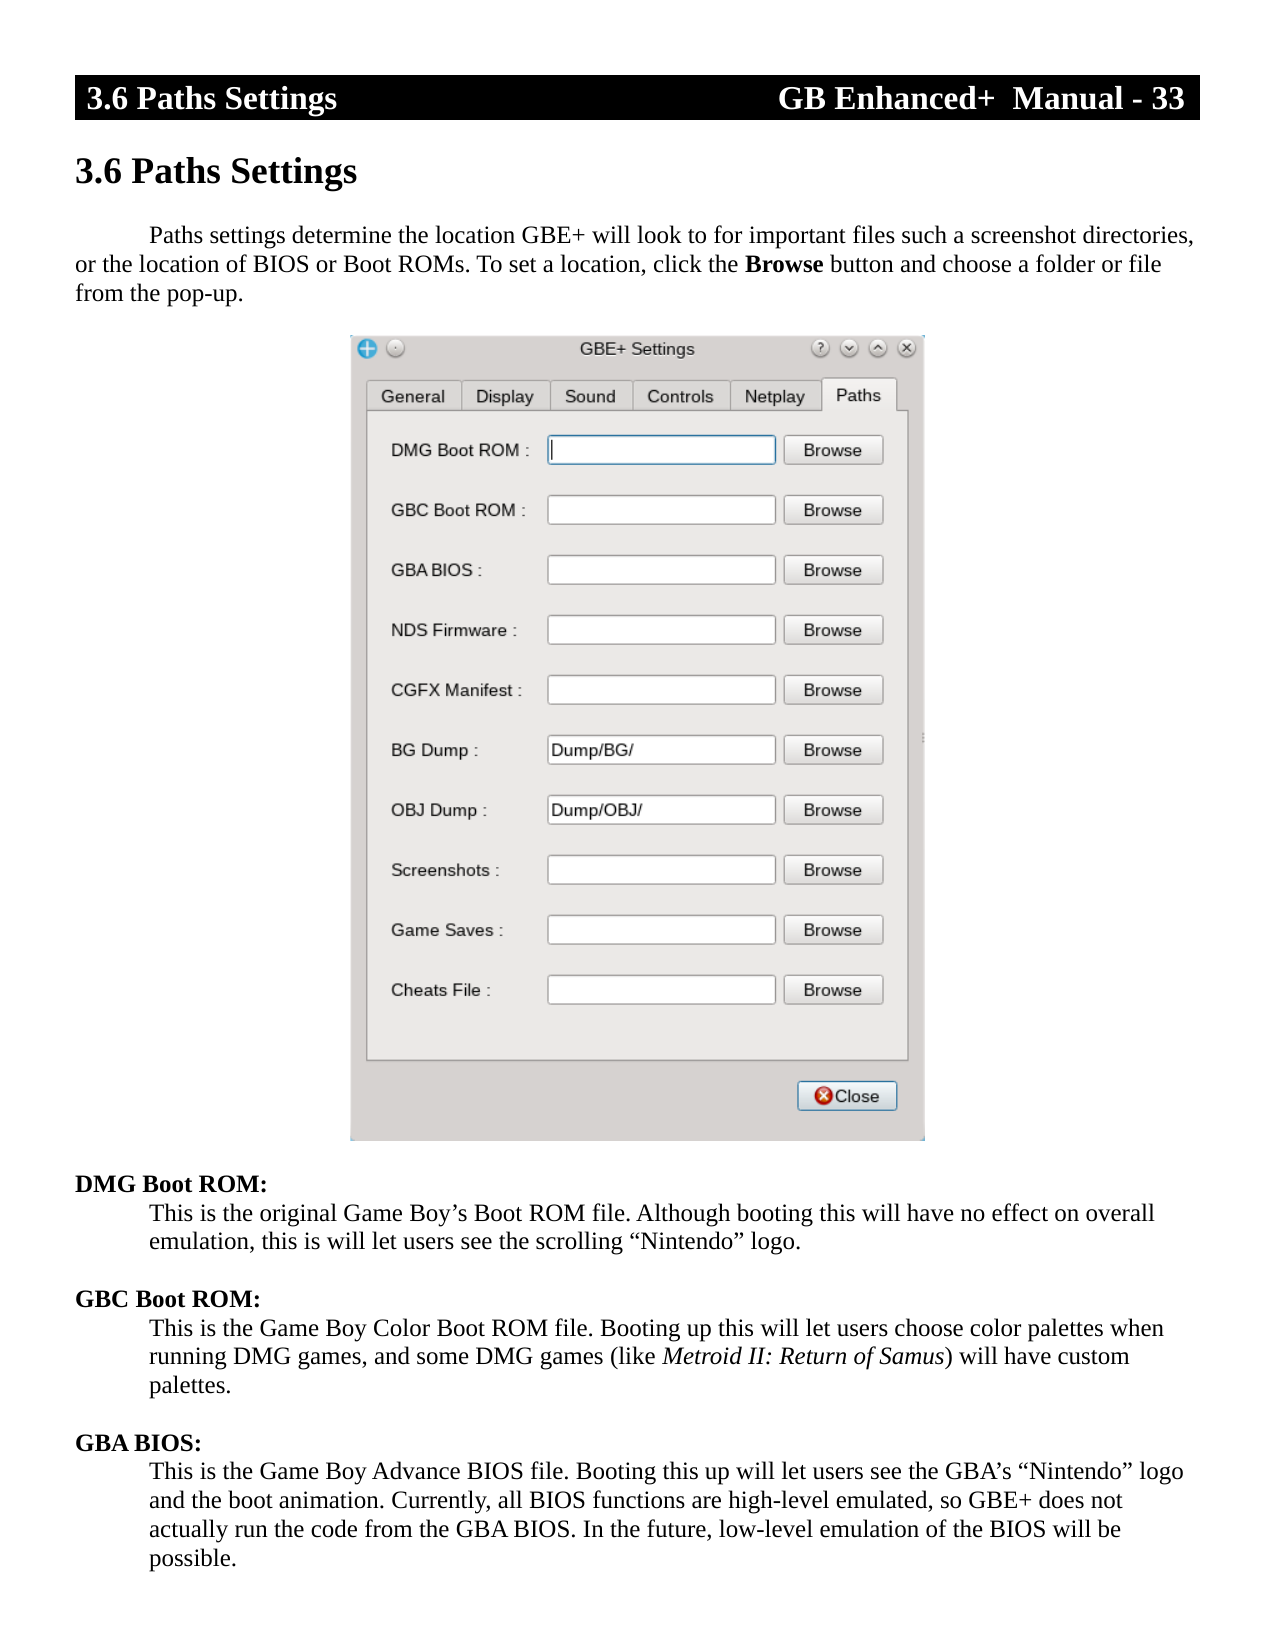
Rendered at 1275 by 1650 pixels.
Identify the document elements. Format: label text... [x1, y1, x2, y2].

picture [350, 335, 925, 1141]
text GBA BIOS: [75, 1428, 1200, 1456]
text DMG Boot ROM: [75, 1169, 1200, 1198]
text 3.6 Paths Settings [75, 148, 1200, 191]
text This is the Game Boy Color Boot ROM file. Booting up this will let users choose color palettes when running DMG games, and some DMG games (like Metroid II: Return of Samus) will have custom palettes. [75, 1313, 1200, 1399]
text GBC Boot ROM: [75, 1284, 1200, 1313]
text Paths settings determine the location GBE+ will look to for important files such a screenshot directories, or the location of BIOS or Boot ROMs. To set a location, click the Browse button and choose a folder or file from the pop-up. [75, 220, 1200, 306]
text This is the original Game Boy’s Boot ROM file. Although booting this will have no effect on overall emulation, this is will let users see the scrolling “Nintendo” logo. [75, 1198, 1200, 1255]
text This is the Game Boy Advance BIOS file. Booting this up will let users see the GBA’s “Nintendo” logo and the boot animation. Currently, all BIOS functions are high-level emulated, so GBE+ does not actually run the code from the GBA BIOS. In the future, low-level emulation of the BIOS will be possible. [75, 1456, 1200, 1571]
text 3.6 Paths Settings GB Enhanced+ Manual - 33 [75, 75, 1200, 119]
